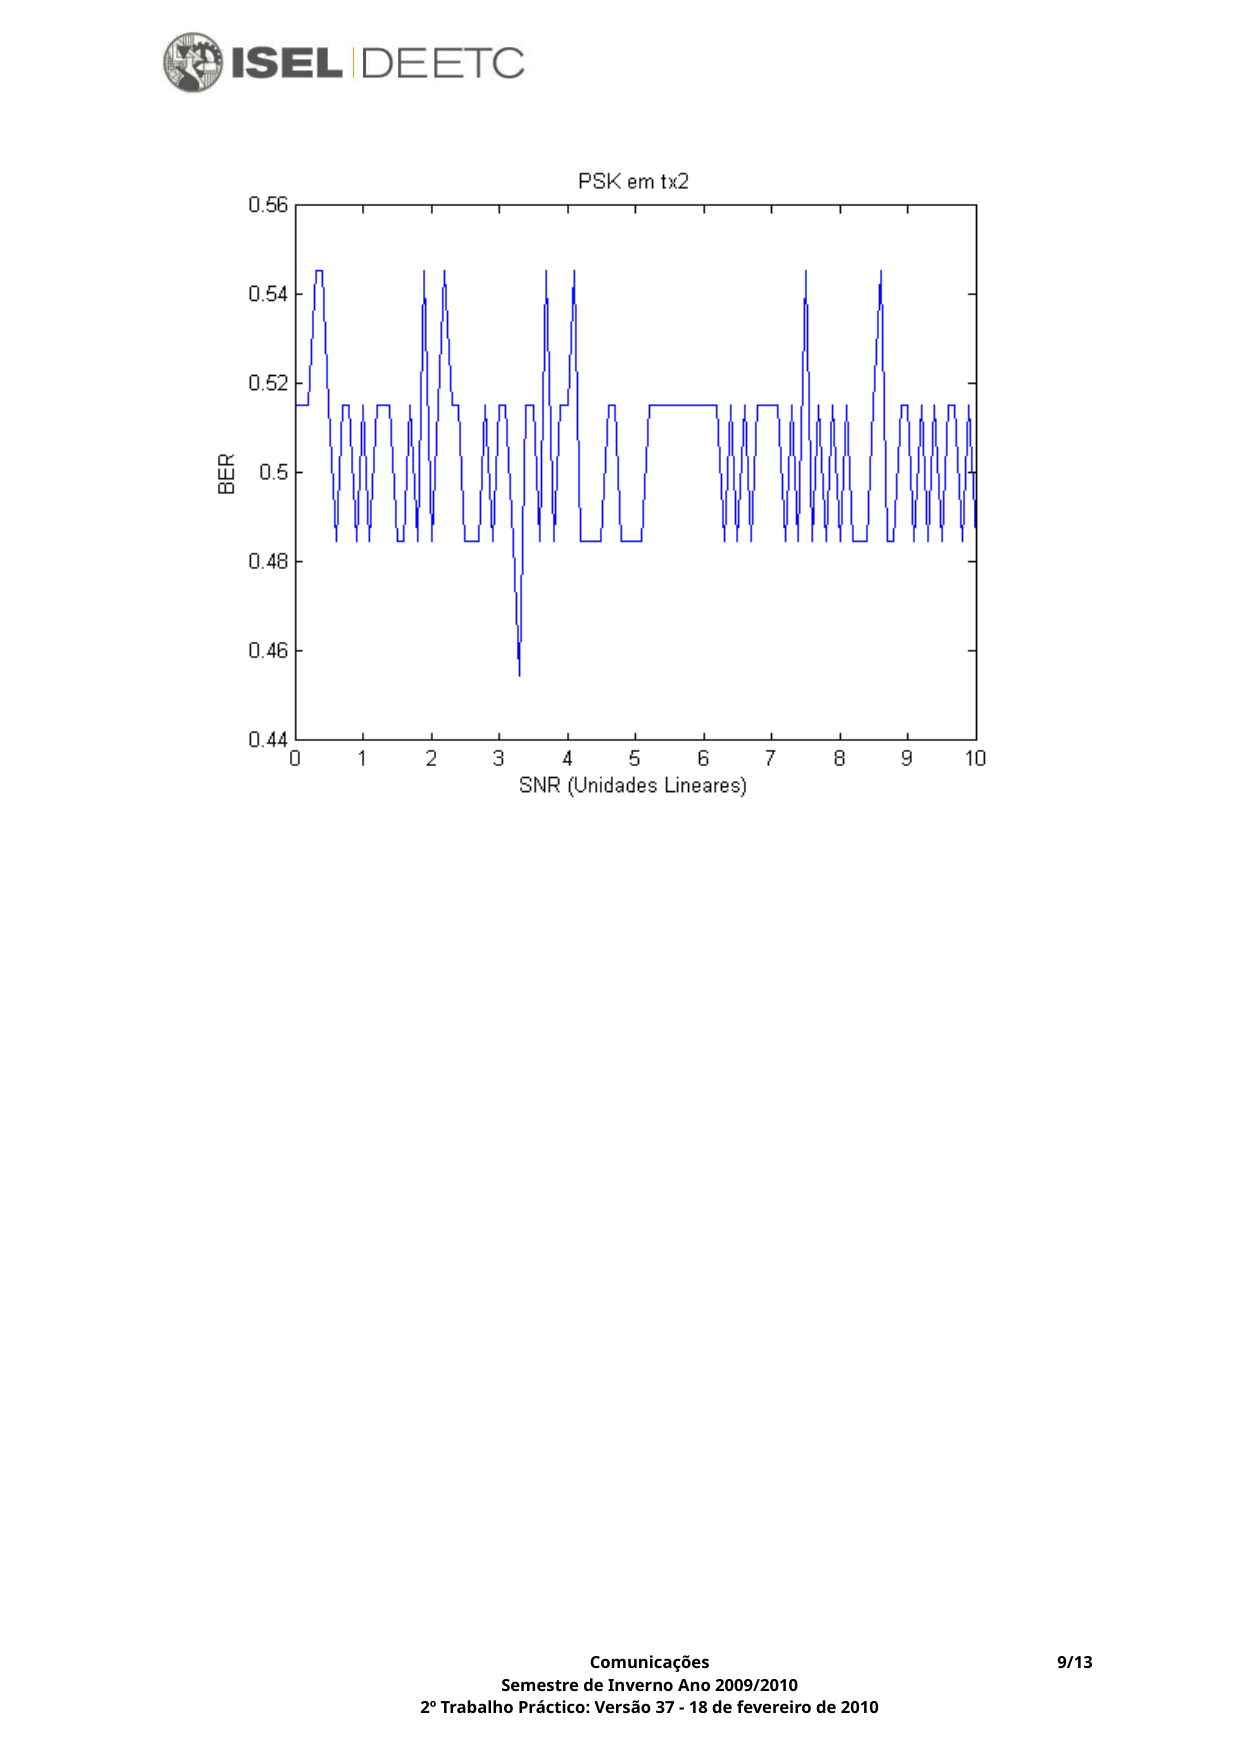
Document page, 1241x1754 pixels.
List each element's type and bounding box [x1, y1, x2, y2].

picture [153, 17, 555, 118]
picture [181, 156, 1059, 813]
